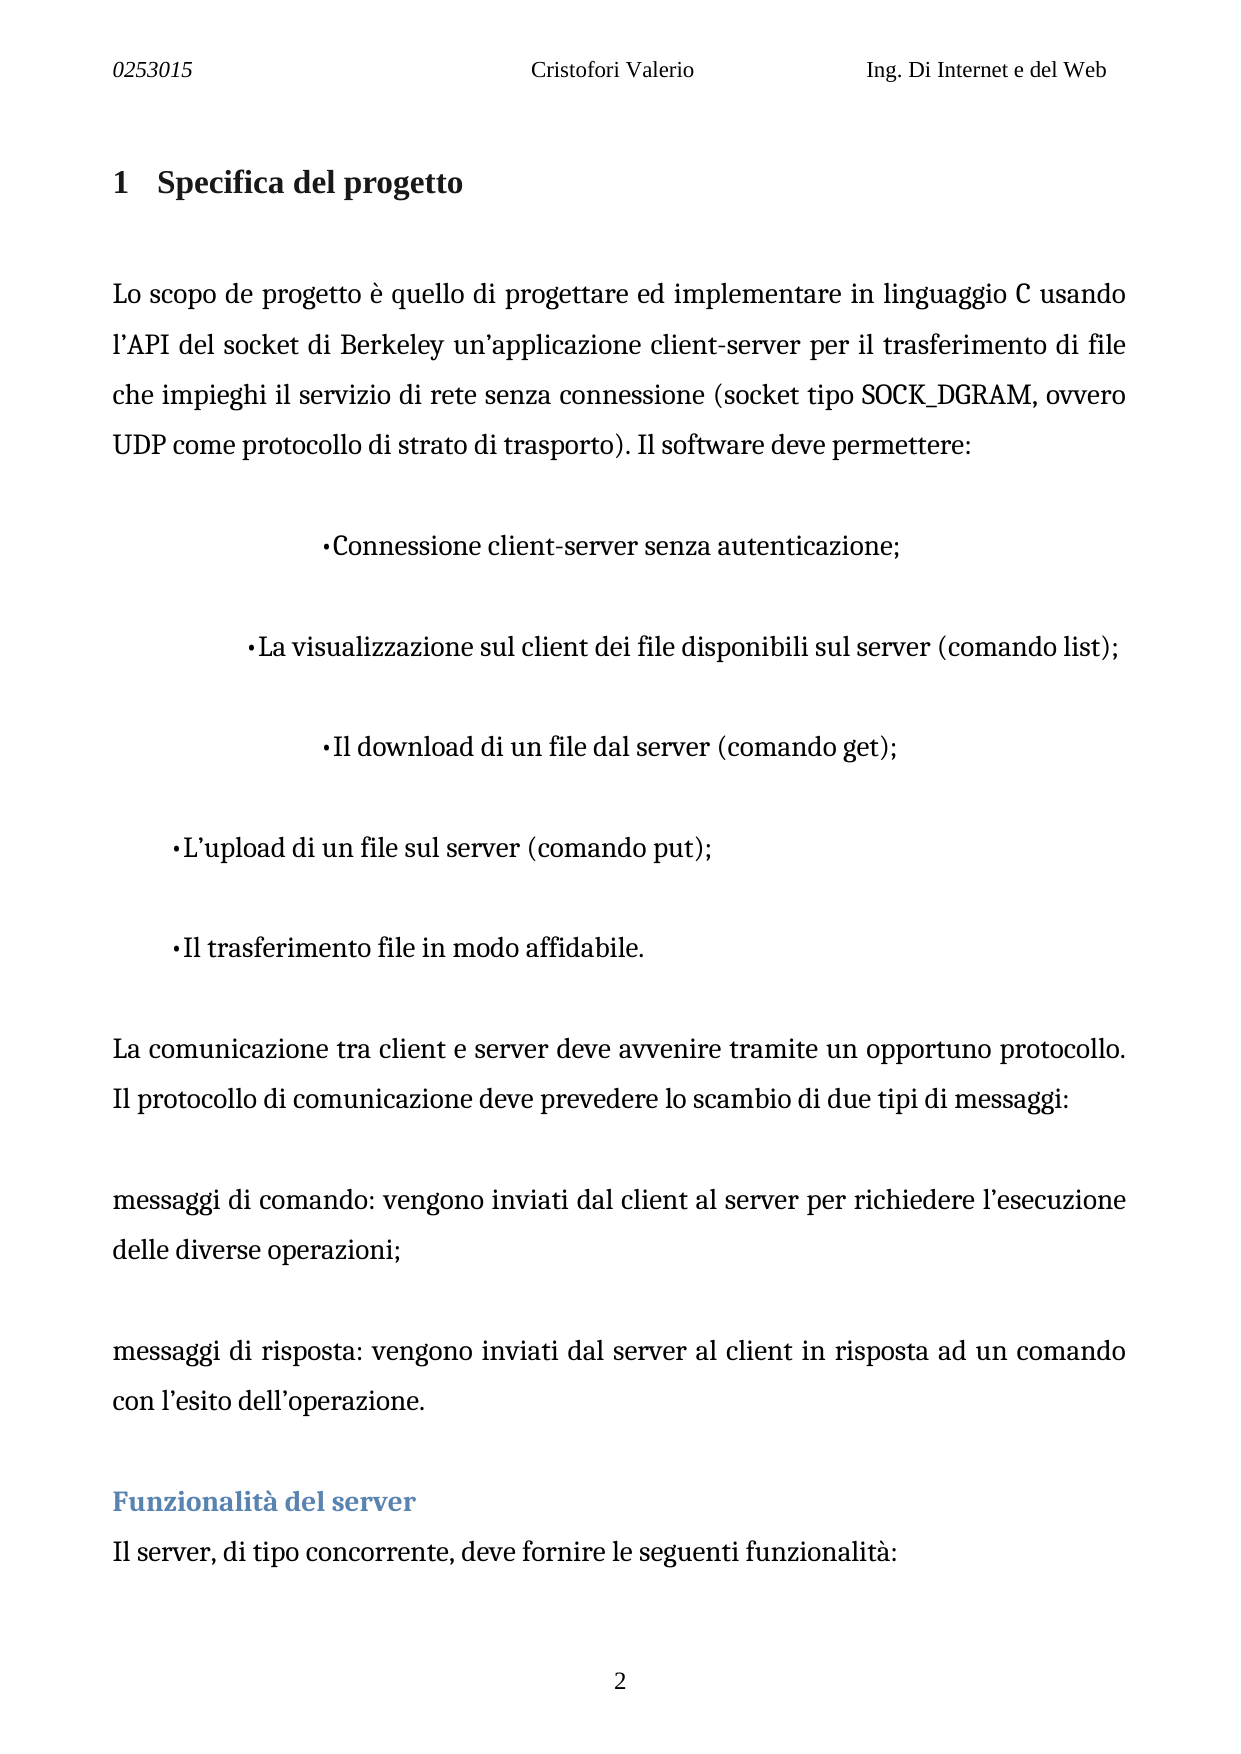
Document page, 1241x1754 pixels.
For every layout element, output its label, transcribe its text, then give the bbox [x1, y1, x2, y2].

subtitle Specifica del progetto [112, 163, 1128, 201]
text •L’upload di un file sul server (comando put); [112, 831, 1128, 864]
text La comunicazione tra client e server deve avvenire tramite un opportuno protocollo. Il protocollo di comunicazione deve prevedere lo scambio di due tipi di messaggi: [112, 1032, 1128, 1116]
text Funzionalità del server [112, 1485, 1128, 1519]
text •Il download di un file dal server (comando get); [112, 730, 1128, 764]
text Lo scopo de progetto è quello di progettare ed implementare in linguaggio C usando l’API del socket di Berkeley un’applicazione client-server per il trasferimento di file che impieghi il servizio di rete senza connessione (socket tipo SOCK_DGRAM, ovvero UDP come protocollo di strato di trasporto). Il software deve permettere: [112, 278, 1128, 462]
text Il server, di tipo concorrente, deve fornire le seguenti funzionalità: [112, 1535, 1128, 1569]
text •La visualizzazione sul client dei file disponibili sul server (comando list); [112, 630, 1128, 663]
text messaggi di comando: vengono inviati dal client al server per richiedere l’esecuzione delle diverse operazioni; [112, 1183, 1128, 1267]
text •Connessione client-server senza autenticazione; [112, 529, 1128, 563]
text •Il trasferimento file in modo affidabile. [112, 932, 1128, 965]
text messaggi di risposta: vengono inviati dal server al client in risposta ad un comando con l’esito dell’operazione. [112, 1334, 1128, 1418]
